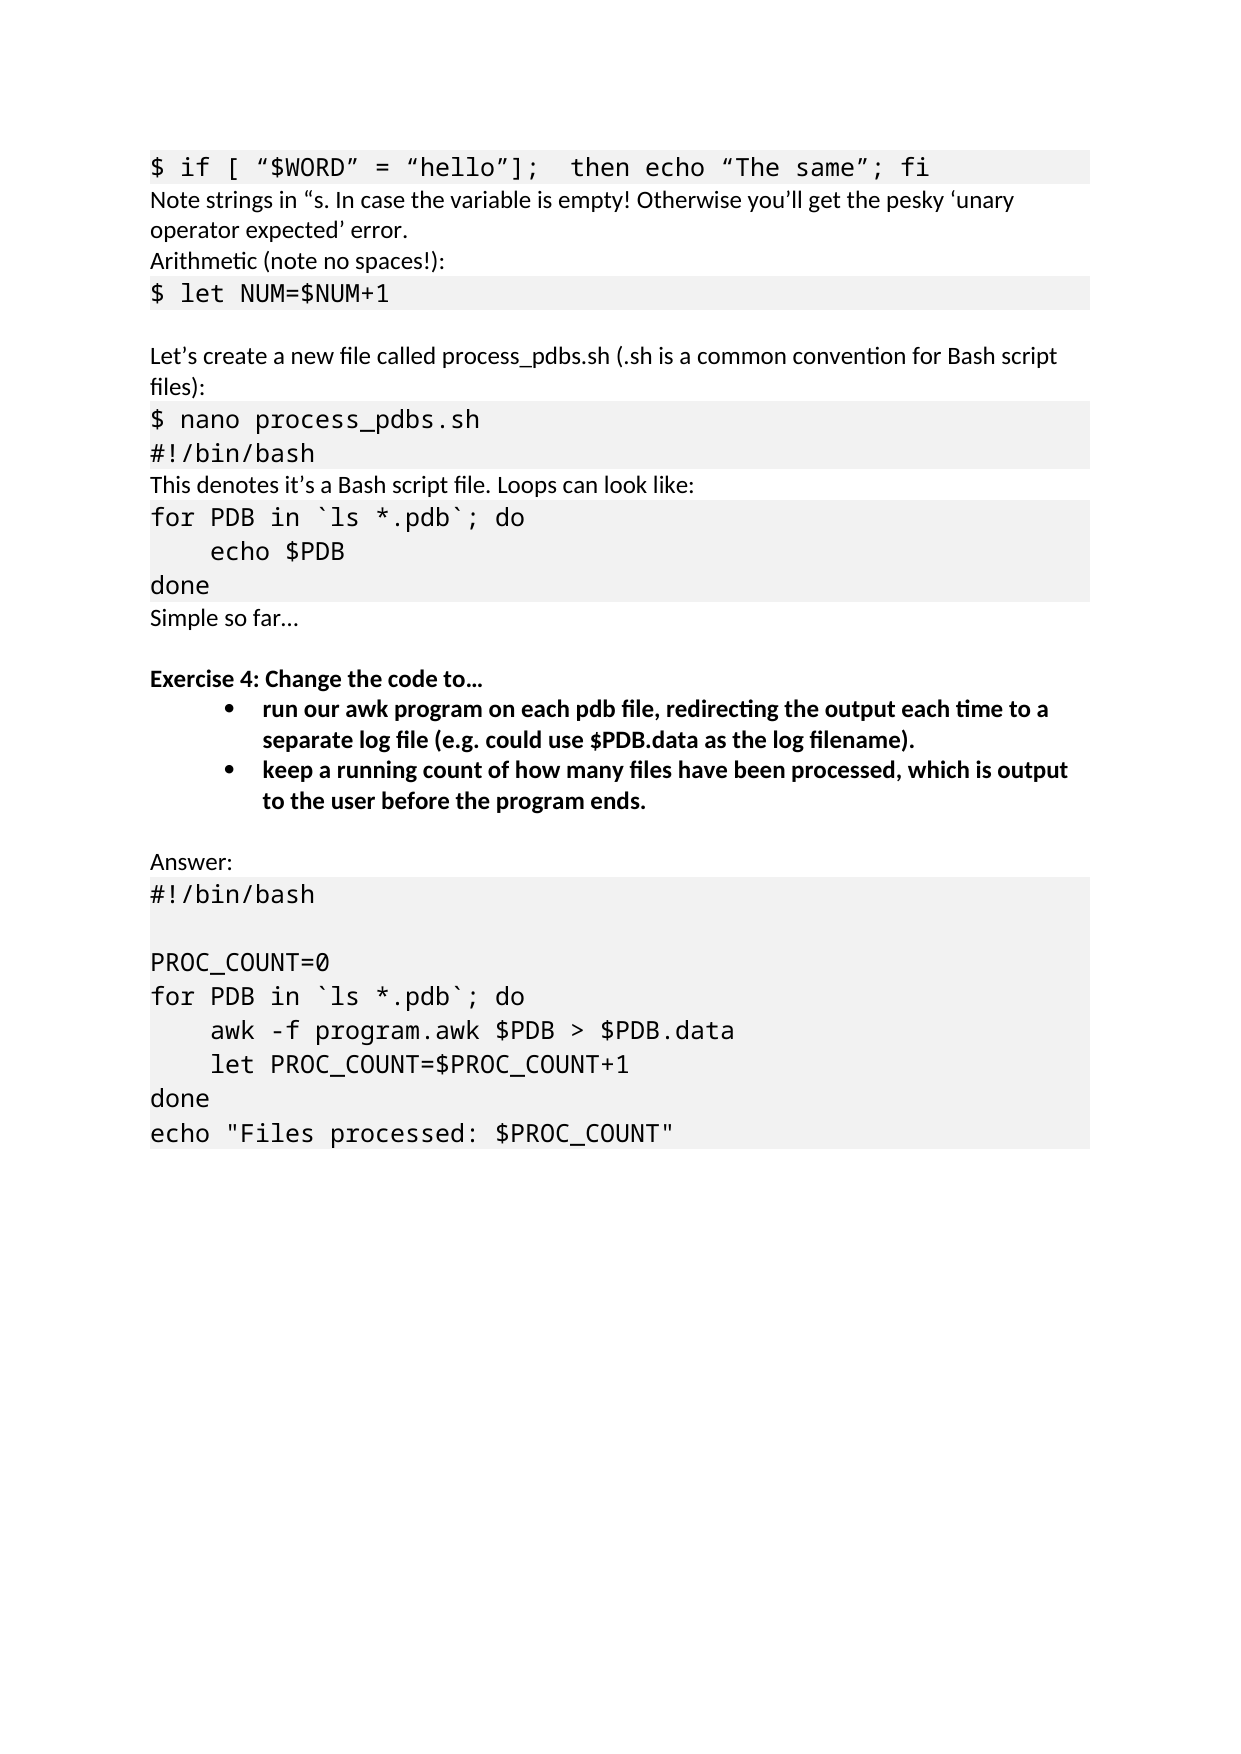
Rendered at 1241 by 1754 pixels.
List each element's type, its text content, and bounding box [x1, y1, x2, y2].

text echo "Files processed: $PROC_COUNT" [150, 1115, 1090, 1149]
text Note strings in “s. In case the variable is empty! Otherwise you’ll get the pesky ‘unary operator expected’ error. [150, 184, 1090, 245]
text Let’s create a new file called process_pdbs.sh (.sh is a common convention for Bash script files): [150, 340, 1090, 401]
text $ let NUM=$NUM+1 [150, 276, 1090, 310]
text #!/bin/bash [150, 435, 1090, 469]
text PROC_COUNT=0 [150, 945, 1090, 979]
text for PDB in `ls *.pdb`; do [150, 500, 1090, 534]
text echo $PDB [150, 534, 1090, 568]
text done [150, 568, 1090, 602]
text let PROC_COUNT=$PROC_COUNT+1 [150, 1047, 1090, 1081]
text Answer: [150, 846, 1090, 877]
list run our awk program on each pdb file, redirecting the output each time to a separate log file (e.g. could use $PDB.data as the log filename). [225, 694, 1090, 755]
text awk -f program.awk $PDB > $PDB.data [150, 1013, 1090, 1047]
text #!/bin/bash [150, 877, 1090, 911]
text This denotes it’s a Bash script file. Loops can look like: [150, 469, 1090, 500]
text $ if [ “$WORD” = “hello”]; then echo “The same”; fi [150, 150, 1090, 184]
text Exercise 4: Change the code to… [150, 663, 1090, 694]
list keep a running count of how many files have been processed, which is output to the user before the program ends. [225, 755, 1090, 816]
text for PDB in `ls *.pdb`; do [150, 979, 1090, 1013]
text Simple so far… [150, 602, 1090, 633]
text done [150, 1081, 1090, 1115]
text Arithmetic (note no spaces!): [150, 245, 1090, 276]
text $ nano process_pdbs.sh [150, 401, 1090, 435]
